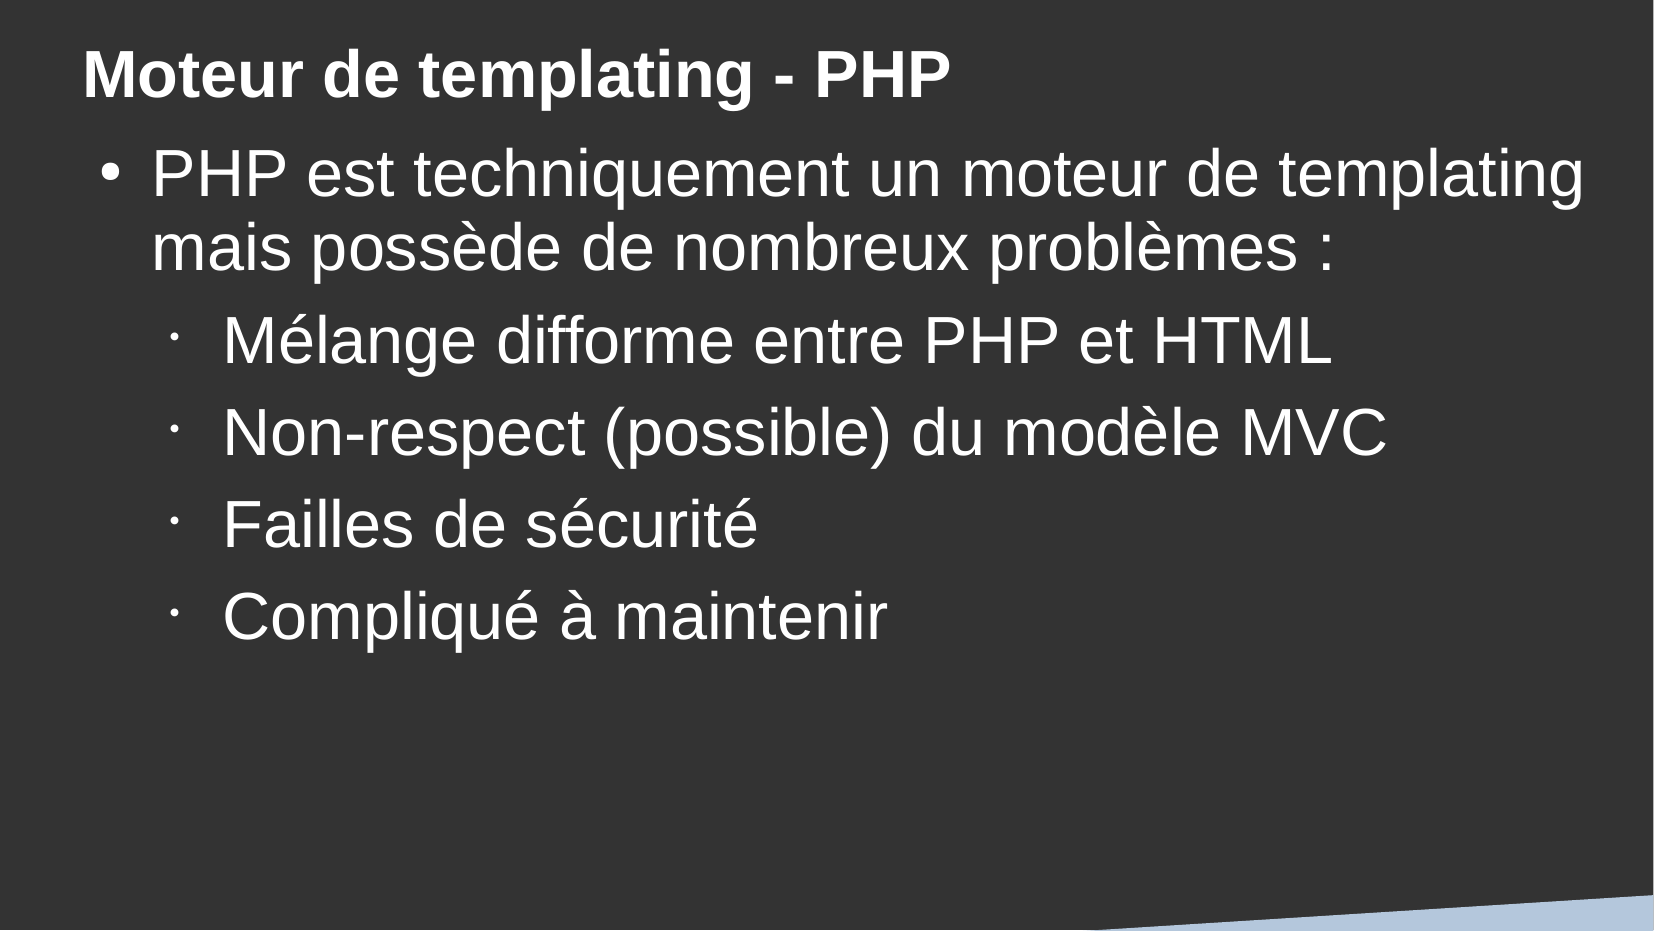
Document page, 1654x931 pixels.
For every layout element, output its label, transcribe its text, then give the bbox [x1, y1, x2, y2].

text_box [1082, 895, 1654, 931]
list PHP est techniquement un moteur de templating mais possède de nombreux problèmes : Mélange difforme entre PHP et HTML Non-respect (possible) du modèle MVC Failles de sécurité Compliqué à maintenir [80, 135, 1620, 886]
title Moteur de templating - PHP [82, 37, 1571, 114]
